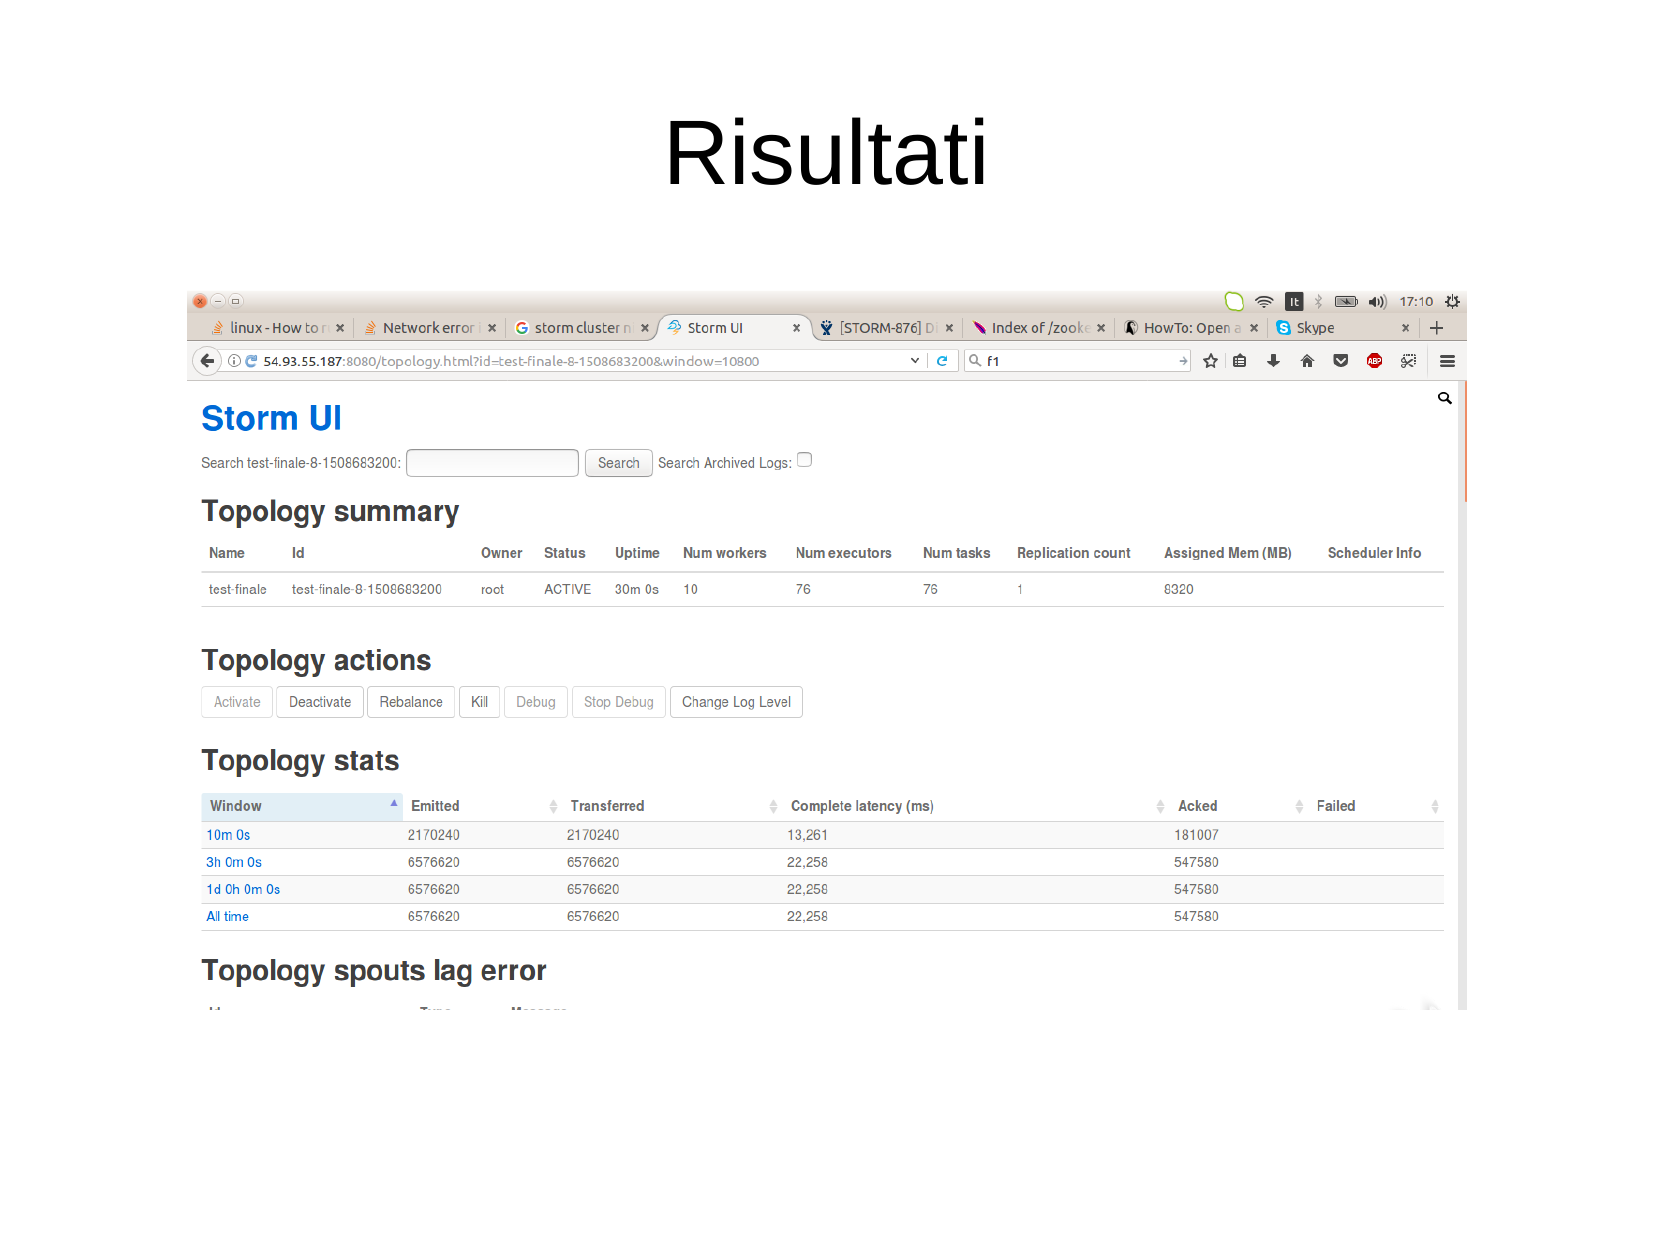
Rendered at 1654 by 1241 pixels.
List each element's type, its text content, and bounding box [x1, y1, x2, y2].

title Risultati [82, 49, 1571, 257]
picture [187, 290, 1467, 1010]
